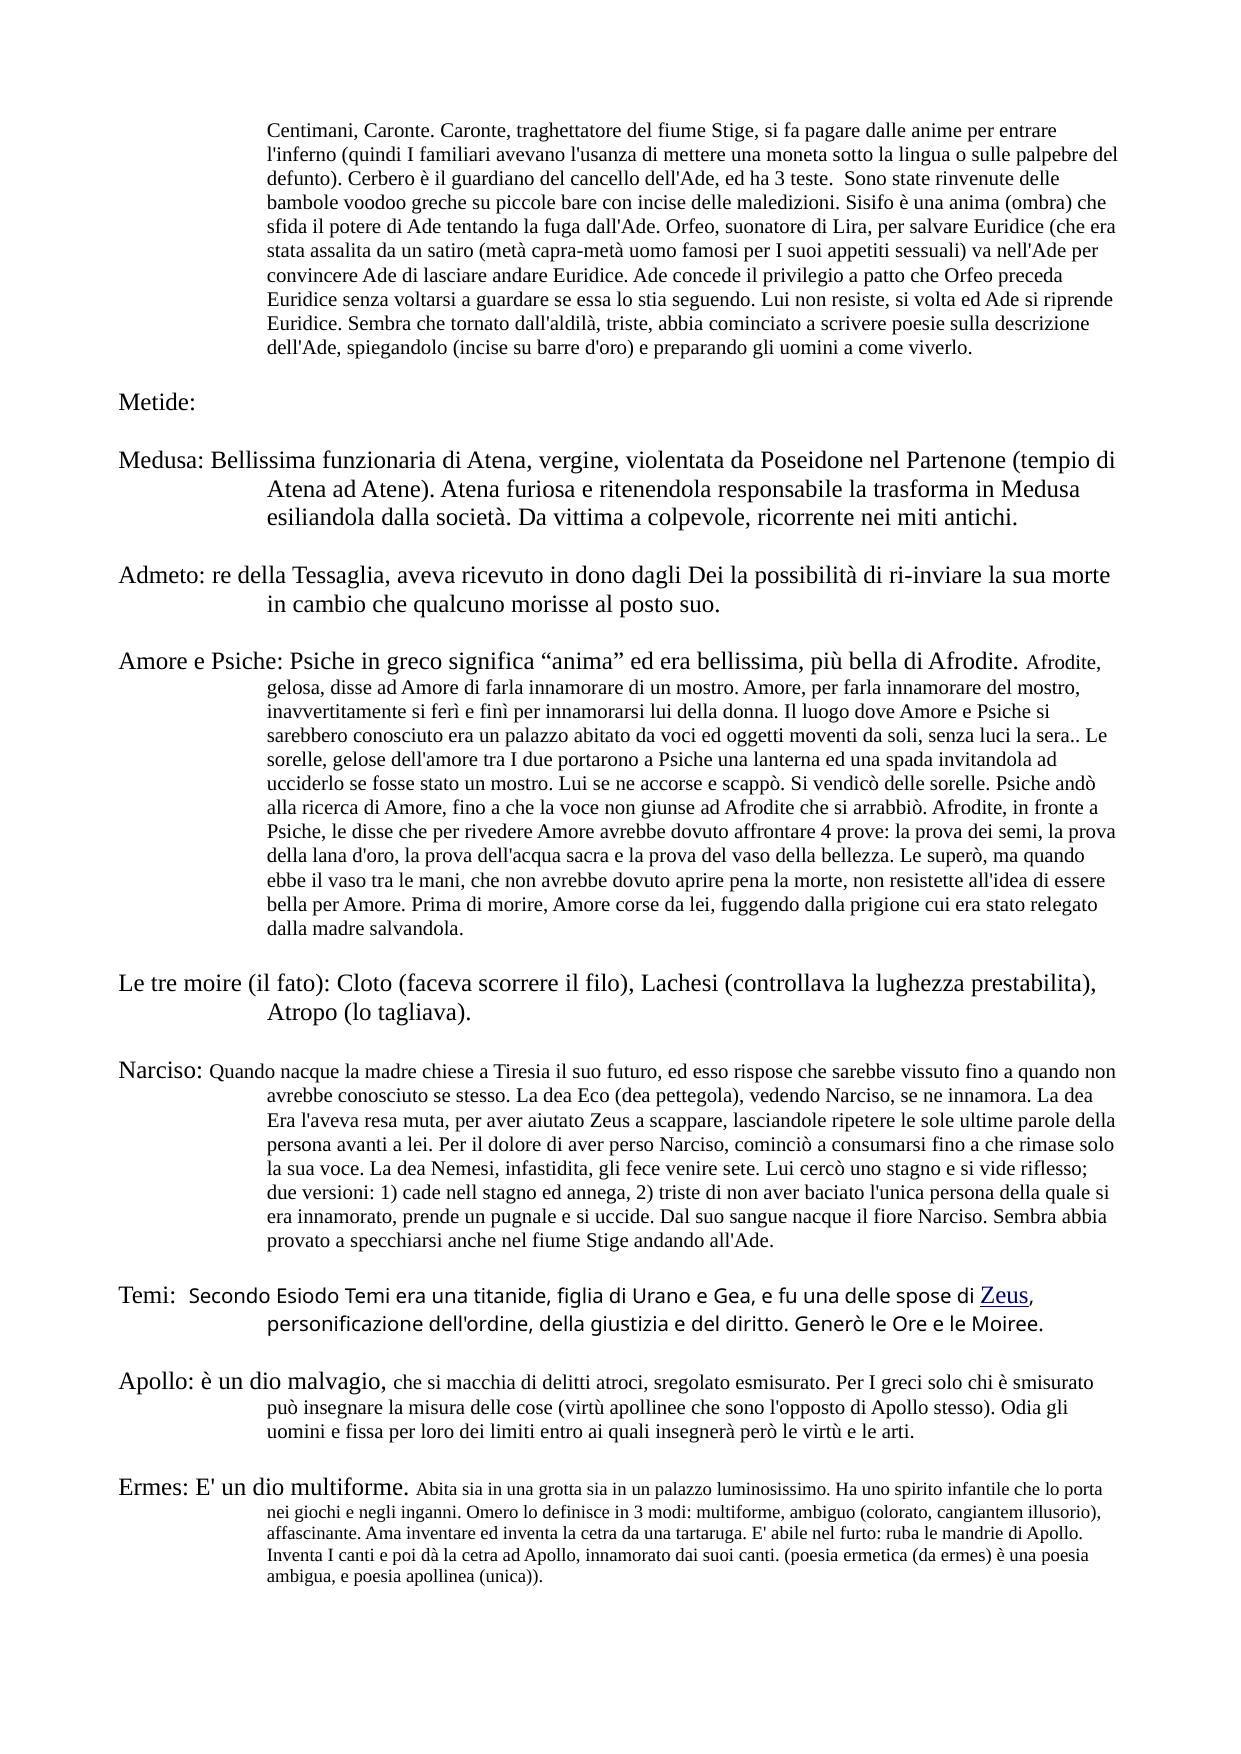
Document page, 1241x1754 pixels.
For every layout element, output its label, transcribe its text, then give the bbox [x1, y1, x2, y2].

text Le tre moire (il fato): Cloto (faceva scorrere il filo), Lachesi (controllava la lughezza prestabilita), Atropo (lo tagliava). [118, 968, 1122, 1026]
text Admeto: re della Tessaglia, aveva ricevuto in dono dagli Dei la possibilità di ri-inviare la sua morte in cambio che qualcuno morisse al posto suo. [118, 560, 1122, 617]
text Narciso: Quando nacque la madre chiese a Tiresia il suo futuro, ed esso rispose che sarebbe vissuto fino a quando non avrebbe conosciuto se stesso. La dea Eco (dea pettegola), vedendo Narciso, se ne innamora. La dea Era l'aveva resa muta, per aver aiutato Zeus a scappare, lasciandole ripetere le sole ultime parole della persona avanti a lei. Per il dolore di aver perso Narciso, cominciò a consumarsi fino a che rimase solo la sua voce. La dea Nemesi, infastidita, gli fece venire sete. Lui cercò uno stagno e si vide riflesso; due versioni: 1) cade nell stagno ed annega, 2) triste di non aver baciato l'unica persona della quale si era innamorato, prende un pugnale e si uccide. Dal suo sangue nacque il fiore Narciso. Sembra abbia provato a specchiarsi anche nel fiume Stige andando all'Ade. [118, 1055, 1122, 1252]
text Centimani, Caronte. Caronte, traghettatore del fiume Stige, si fa pagare dalle anime per entrare l'inferno (quindi I familiari avevano l'usanza di mettere una moneta sotto la lingua o sulle palpebre del defunto). Cerbero è il guardiano del cancello dell'Ade, ed ha 3 teste. Sono state rinvenute delle bambole voodoo greche su piccole bare con incise delle maledizioni. Sisifo è una anima (ombra) che sfida il potere di Ade tentando la fuga dall'Ade. Orfeo, suonatore di Lira, per salvare Euridice (che era stata assalita da un satiro (metà capra-metà uomo famosi per I suoi appetiti sessuali) va nell'Ade per convincere Ade di lasciare andare Euridice. Ade concede il privilegio a patto che Orfeo preceda Euridice senza voltarsi a guardare se essa lo stia seguendo. Lui non resiste, si volta ed Ade si riprende Euridice. Sembra che tornato dall'aldilà, triste, abbia cominciato a scrivere poesie sulla descrizione dell'Ade, spiegandolo (incise su barre d'oro) e preparando gli uomini a come viverlo. [118, 118, 1122, 359]
text Temi: Secondo Esiodo Temi era una titanide, figlia di Urano e Gea, e fu una delle spose di Zeus, personificazione dell'ordine, della giustizia e del diritto. Generò le Ore e le Moiree. [118, 1281, 1122, 1338]
text Metide: [118, 387, 1122, 416]
text Ermes: E' un dio multiforme. Abita sia in una grotta sia in un palazzo luminosissimo. Ha uno spirito infantile che lo porta nei giochi e negli inganni. Omero lo definisce in 3 modi: multiforme, ambiguo (colorato, cangiantem illusorio), affascinante. Ama inventare ed inventa la cetra da una tartaruga. E' abile nel furto: ruba le mandrie di Apollo. Inventa I canti e poi dà la cetra ad Apollo, innamorato dai suoi canti. (poesia ermetica (da ermes) è una poesia ambigua, e poesia apollinea (unica)). [118, 1472, 1122, 1587]
text Amore e Psiche: Psiche in greco significa “anima” ed era bellissima, più bella di Afrodite. Afrodite, gelosa, disse ad Amore di farla innamorare di un mostro. Amore, per farla innamorare del mostro, inavvertitamente si ferì e finì per innamorarsi lui della donna. Il luogo dove Amore e Psiche si sarebbero conosciuto era un palazzo abitato da voci ed oggetti moventi da soli, senza luci la sera.. Le sorelle, gelose dell'amore tra I due portarono a Psiche una lanterna ed una spada invitandola ad ucciderlo se fosse stato un mostro. Lui se ne accorse e scappò. Si vendicò delle sorelle. Psiche andò alla ricerca di Amore, fino a che la voce non giunse ad Afrodite che si arrabbiò. Afrodite, in fronte a Psiche, le disse che per rivedere Amore avrebbe dovuto affrontare 4 prove: la prova dei semi, la prova della lana d'oro, la prova dell'acqua sacra e la prova del vaso della bellezza. Le superò, ma quando ebbe il vaso tra le mani, che non avrebbe dovuto aprire pena la morte, non resistette all'idea di essere bella per Amore. Prima di morire, Amore corse da lei, fuggendo dalla prigione cui era stato relegato dalla madre salvandola. [118, 646, 1122, 940]
text Medusa: Bellissima funzionaria di Atena, vergine, violentata da Poseidone nel Partenone (tempio di Atena ad Atene). Atena furiosa e ritenendola responsabile la trasforma in Medusa esiliandola dalla società. Da vittima a colpevole, ricorrente nei miti antichi. [118, 445, 1122, 531]
text Apollo: è un dio malvagio, che si macchia di delitti atroci, sregolato esmisurato. Per I greci solo chi è smisurato può insegnare la misura delle cose (virtù apollinee che sono l'opposto di Apollo stesso). Odia gli uomini e fissa per loro dei limiti entro ai quali insegnerà però le virtù e le arti. [118, 1366, 1122, 1443]
